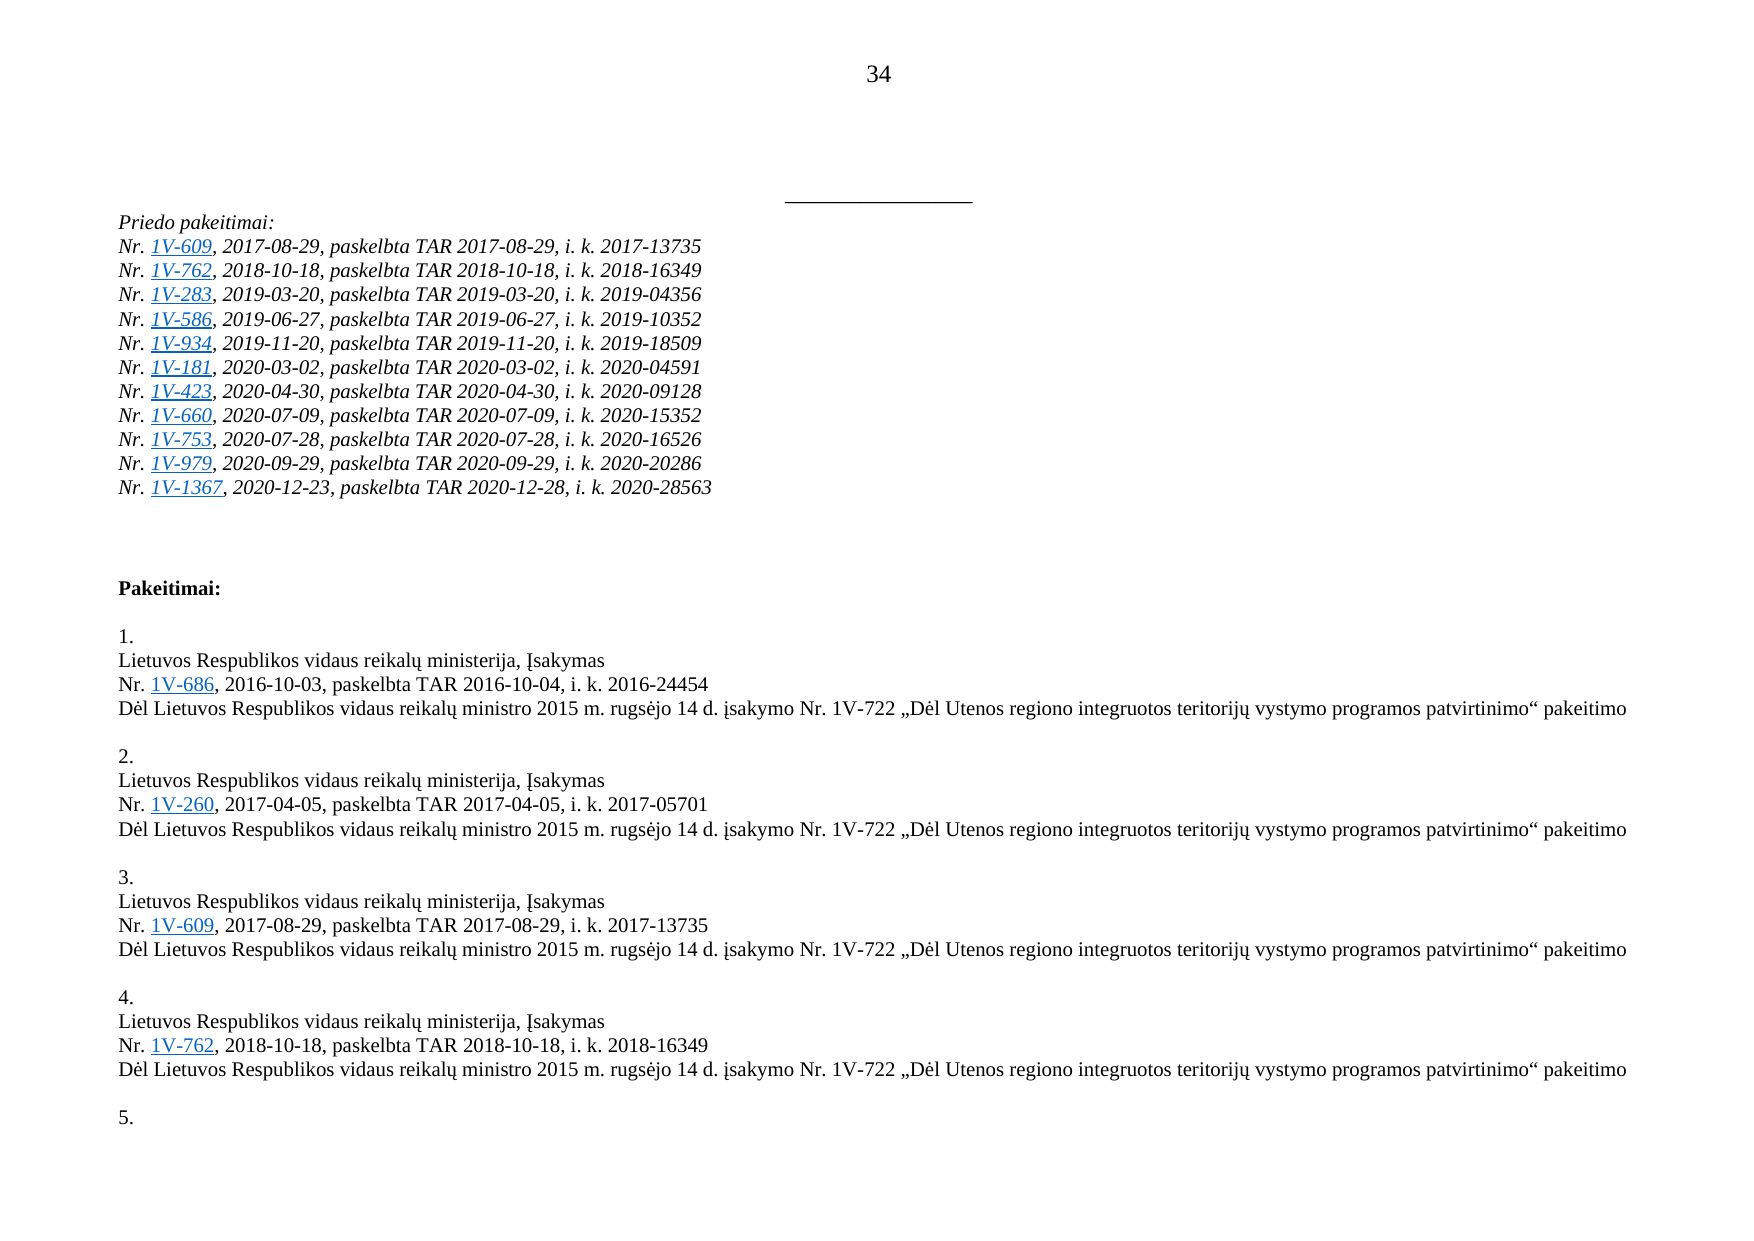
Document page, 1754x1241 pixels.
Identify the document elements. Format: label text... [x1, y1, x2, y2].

text _______________ [118, 177, 1639, 206]
text Nr. 1V-979, 2020-09-29, paskelbta TAR 2020-09-29, i. k. 2020-20286 [118, 451, 1639, 475]
text 1. [118, 624, 1639, 648]
text Nr. 1V-934, 2019-11-20, paskelbta TAR 2019-11-20, i. k. 2019-18509 [118, 331, 1639, 354]
text Dėl Lietuvos Respublikos vidaus reikalų ministro 2015 m. rugsėjo 14 d. įsakymo Nr. 1V-722 „Dėl Utenos regiono integruotos teritorijų vystymo programos patvirtinimo“ pakeitimo [118, 696, 1639, 720]
text Nr. 1V-1367, 2020-12-23, paskelbta TAR 2020-12-28, i. k. 2020-28563 [118, 475, 1639, 499]
text 4. [118, 985, 1639, 1009]
text Dėl Lietuvos Respublikos vidaus reikalų ministro 2015 m. rugsėjo 14 d. įsakymo Nr. 1V-722 „Dėl Utenos regiono integruotos teritorijų vystymo programos patvirtinimo“ pakeitimo [118, 937, 1639, 961]
text Nr. 1V-660, 2020-07-09, paskelbta TAR 2020-07-09, i. k. 2020-15352 [118, 403, 1639, 427]
text Nr. 1V-762, 2018-10-18, paskelbta TAR 2018-10-18, i. k. 2018-16349 [118, 1033, 1639, 1057]
text Lietuvos Respublikos vidaus reikalų ministerija, Įsakymas [118, 889, 1639, 913]
text Nr. 1V-586, 2019-06-27, paskelbta TAR 2019-06-27, i. k. 2019-10352 [118, 306, 1639, 331]
text Dėl Lietuvos Respublikos vidaus reikalų ministro 2015 m. rugsėjo 14 d. įsakymo Nr. 1V-722 „Dėl Utenos regiono integruotos teritorijų vystymo programos patvirtinimo“ pakeitimo [118, 1057, 1639, 1081]
text 5. [118, 1105, 1639, 1129]
text 3. [118, 864, 1639, 889]
text Nr. 1V-260, 2017-04-05, paskelbta TAR 2017-04-05, i. k. 2017-05701 [118, 792, 1639, 816]
text Dėl Lietuvos Respublikos vidaus reikalų ministro 2015 m. rugsėjo 14 d. įsakymo Nr. 1V-722 „Dėl Utenos regiono integruotos teritorijų vystymo programos patvirtinimo“ pakeitimo [118, 816, 1639, 841]
text Nr. 1V-181, 2020-03-02, paskelbta TAR 2020-03-02, i. k. 2020-04591 [118, 354, 1639, 379]
text 2. [118, 744, 1639, 768]
text Lietuvos Respublikos vidaus reikalų ministerija, Įsakymas [118, 768, 1639, 792]
text Nr. 1V-283, 2019-03-20, paskelbta TAR 2019-03-20, i. k. 2019-04356 [118, 282, 1639, 306]
text Nr. 1V-609, 2017-08-29, paskelbta TAR 2017-08-29, i. k. 2017-13735 [118, 234, 1639, 258]
text Nr. 1V-423, 2020-04-30, paskelbta TAR 2020-04-30, i. k. 2020-09128 [118, 379, 1639, 403]
text Nr. 1V-686, 2016-10-03, paskelbta TAR 2016-10-04, i. k. 2016-24454 [118, 672, 1639, 696]
text Lietuvos Respublikos vidaus reikalų ministerija, Įsakymas [118, 648, 1639, 672]
text Pakeitimai: [118, 576, 1639, 600]
text Priedo pakeitimai: [118, 210, 1639, 234]
text Nr. 1V-609, 2017-08-29, paskelbta TAR 2017-08-29, i. k. 2017-13735 [118, 913, 1639, 937]
text Lietuvos Respublikos vidaus reikalų ministerija, Įsakymas [118, 1009, 1639, 1033]
text Nr. 1V-753, 2020-07-28, paskelbta TAR 2020-07-28, i. k. 2020-16526 [118, 427, 1639, 451]
text Nr. 1V-762, 2018-10-18, paskelbta TAR 2018-10-18, i. k. 2018-16349 [118, 258, 1639, 282]
